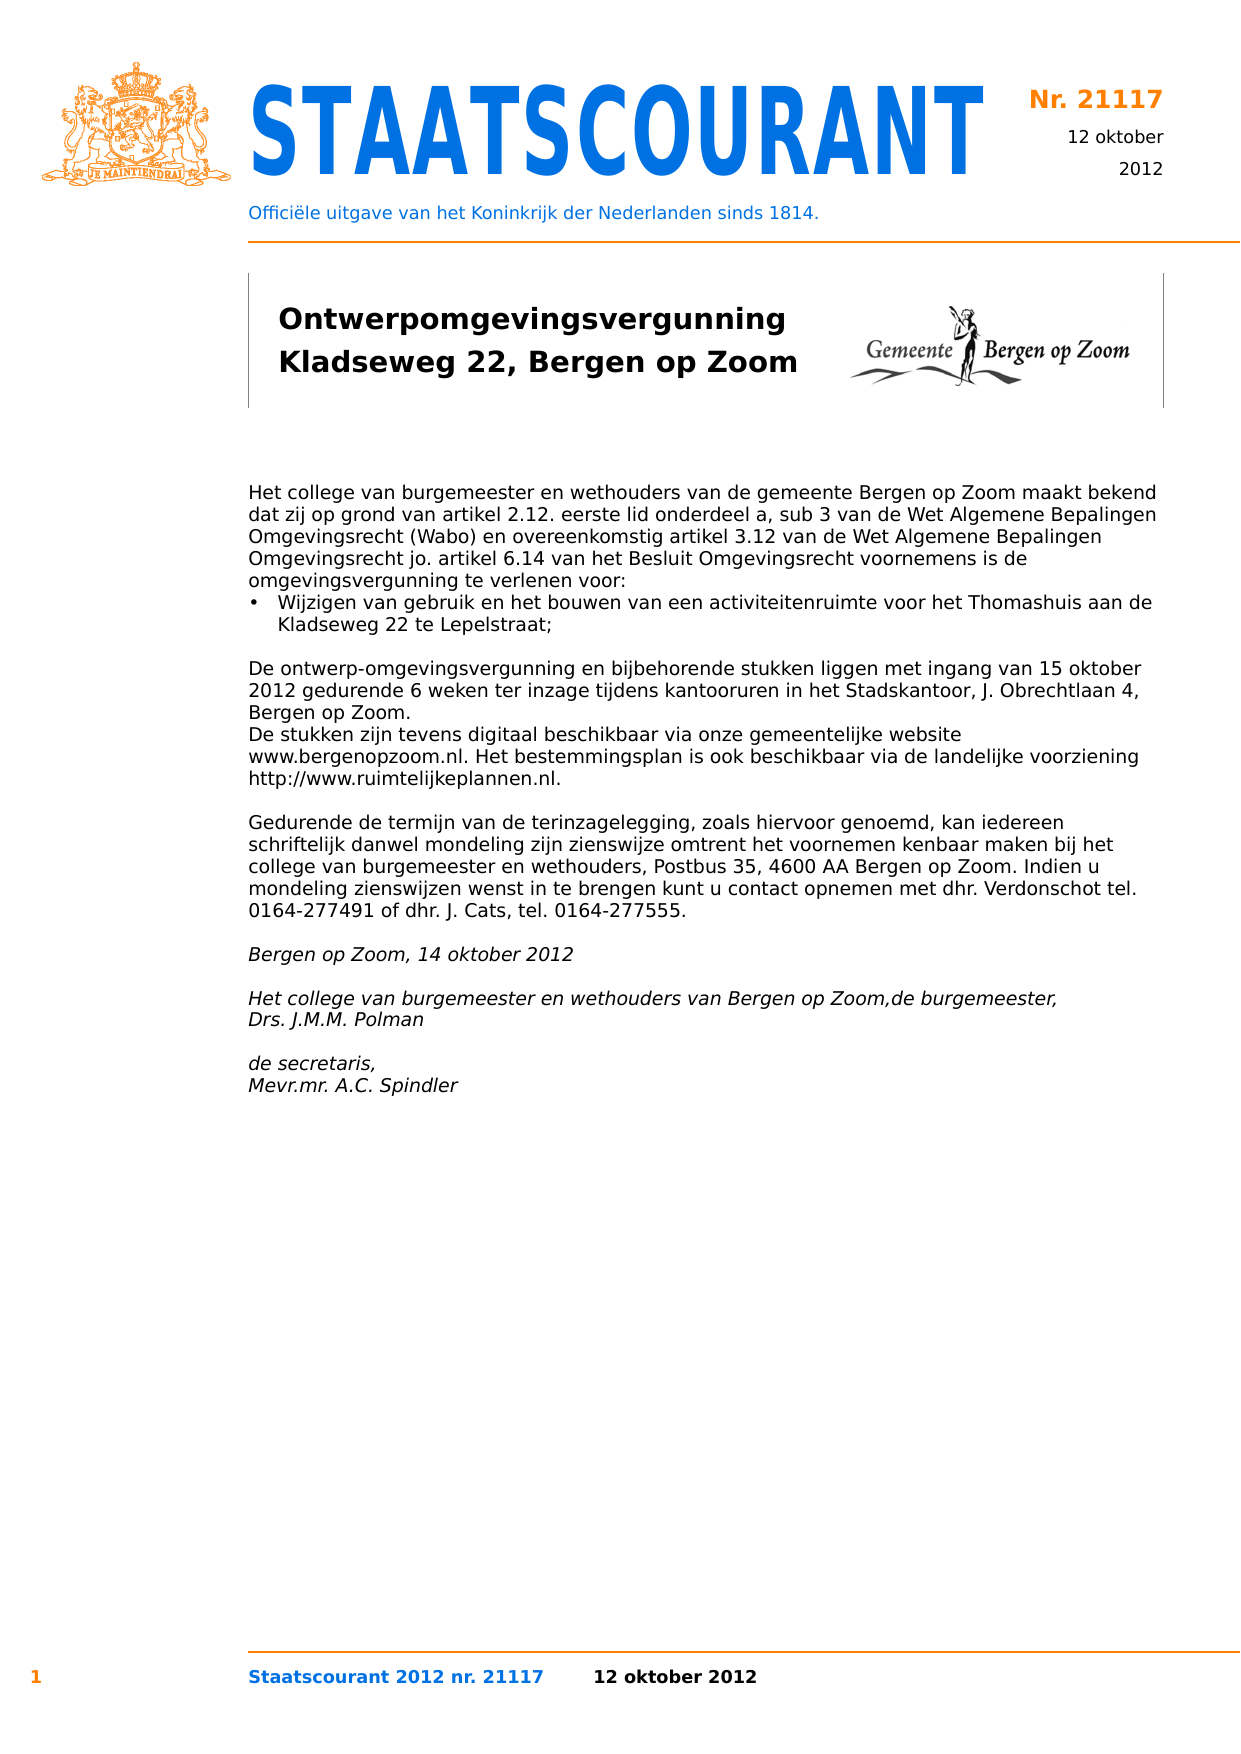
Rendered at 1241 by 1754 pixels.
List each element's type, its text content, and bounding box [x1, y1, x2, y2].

table_header Nr. 21117 [998, 62, 1240, 121]
table_cell 12 oktober [998, 121, 1240, 153]
text Het college van burgemeester en wethouders van Bergen op Zoom,de burgemeester, Drs. J.M.M. Polman [248, 987, 1163, 1031]
picture [41, 62, 231, 186]
text Bergen op Zoom, 14 oktober 2012 [248, 943, 1163, 966]
text • Wijzigen van gebruik en het bouwen van een activiteitenruimte voor het Thomashuis aan de Kladseweg 22 te Lepelstraat; [248, 592, 1163, 636]
table_cell 2012 [998, 153, 1240, 203]
table_cell Officiële uitgave van het Koninkrijk der Nederlanden sinds 1814. [248, 203, 1240, 241]
picture [844, 302, 1134, 391]
text De stukken zijn tevens digitaal beschikbaar via onze gemeentelijke website www.bergenopzoom.nl. Het bestemmingsplan is ook beschikbaar via de landelijke voorziening http://www.ruimtelijkeplannen.nl. [248, 724, 1163, 790]
text De ontwerp-omgevingsvergunning en bijbehorende stukken liggen met ingang van 15 oktober 2012 gedurende 6 weken ter inzage tijdens kantooruren in het Stadskantoor, J. Obrechtlaan 4, Bergen op Zoom. [248, 658, 1163, 724]
table_header STAATSCOURANT [248, 62, 998, 203]
text de secretaris, Mevr.mr. A.C. Spindler [248, 1053, 1163, 1097]
table_header [25, 62, 248, 241]
subtitle Ontwerpomgevingsvergunning Kladseweg 22, Bergen op Zoom [249, 273, 1163, 408]
text Gedurende de termijn van de terinzagelegging, zoals hiervoor genoemd, kan iedereen schriftelijk danwel mondeling zijn zienswijze omtrent het voornemen kenbaar maken bij het college van burgemeester en wethouders, Postbus 35, 4600 AA Bergen op Zoom. Indien u mondeling zienswijzen wenst in te brengen kunt u contact opnemen met dhr. Verdonschot tel. 0164-277491 of dhr. J. Cats, tel. 0164-277555. [248, 812, 1163, 922]
text Het college van burgemeester en wethouders van de gemeente Bergen op Zoom maakt bekend dat zij op grond van artikel 2.12. eerste lid onderdeel a, sub 3 van de Wet Algemene Bepalingen Omgevingsrecht (Wabo) en overeenkomstig artikel 3.12 van de Wet Algemene Bepalingen Omgevingsrecht jo. artikel 6.14 van het Besluit Omgevingsrecht voornemens is de omgevingsvergunning te verlenen voor: [248, 482, 1163, 592]
